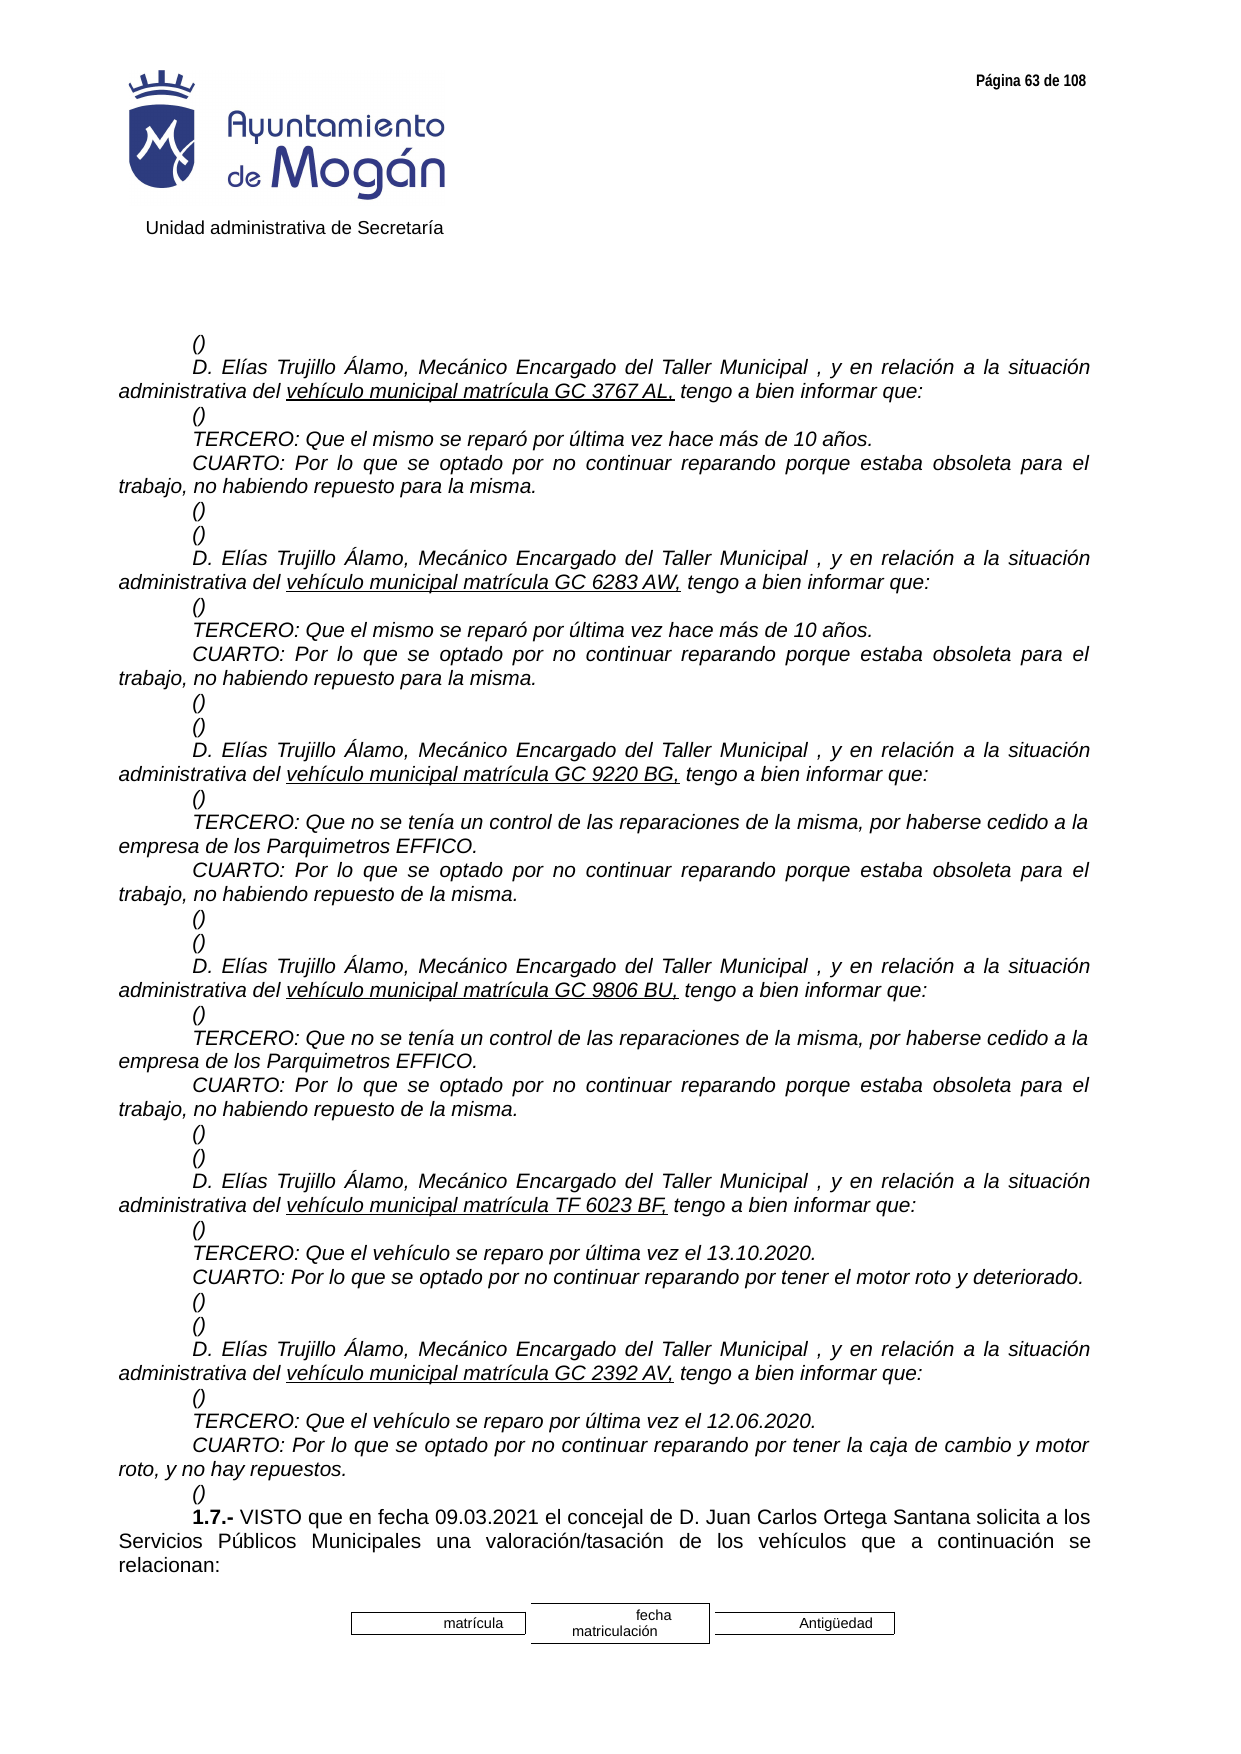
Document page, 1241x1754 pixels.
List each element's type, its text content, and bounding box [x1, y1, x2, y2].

text () [118, 522, 1092, 546]
text TERCERO: Que no se tenía un control de las reparaciones de la misma, por haberse cedido a la empresa de los Parquimetros EFFICO. [118, 810, 1092, 858]
text () [118, 714, 1092, 738]
text () [118, 402, 1092, 426]
text () [118, 1289, 1092, 1313]
text () [118, 786, 1092, 810]
text () [118, 1121, 1092, 1145]
text CUARTO: Por lo que se optado por no continuar reparando por tener el motor roto y deteriorado. [118, 1265, 1092, 1289]
text TERCERO: Que el vehículo se reparo por última vez el 13.10.2020. [118, 1241, 1092, 1265]
text TERCERO: Que el vehículo se reparo por última vez el 12.06.2020. [118, 1409, 1092, 1433]
text () [118, 1001, 1092, 1025]
text () [118, 1313, 1092, 1337]
text CUARTO: Por lo que se optado por no continuar reparando porque estaba obsoleta para el trabajo, no habiendo repuesto de la misma. [118, 858, 1092, 906]
table_header [272, 1600, 348, 1658]
table_header Antigüedad [713, 1600, 897, 1658]
text D. Elías Trujillo Álamo, Mecánico Encargado del Taller Municipal , y en relación a la situación administrativa del vehículo municipal matrícula GC 9806 BU, tengo a bien informar que: [118, 953, 1092, 1001]
text D. Elías Trujillo Álamo, Mecánico Encargado del Taller Municipal , y en relación a la situación administrativa del vehículo municipal matrícula GC 9220 BG, tengo a bien informar que: [118, 738, 1092, 786]
text D. Elías Trujillo Álamo, Mecánico Encargado del Taller Municipal , y en relación a la situación administrativa del vehículo municipal matrícula GC 3767 AL, tengo a bien informar que: [118, 354, 1092, 402]
text CUARTO: Por lo que se optado por no continuar reparando porque estaba obsoleta para el trabajo, no habiendo repuesto de la misma. [118, 1073, 1092, 1121]
text D. Elías Trujillo Álamo, Mecánico Encargado del Taller Municipal , y en relación a la situación administrativa del vehículo municipal matrícula TF 6023 BF, tengo a bien informar que: [118, 1169, 1092, 1217]
text D. Elías Trujillo Álamo, Mecánico Encargado del Taller Municipal , y en relación a la situación administrativa del vehículo municipal matrícula GC 2392 AV, tengo a bien informar que: [118, 1337, 1092, 1385]
text CUARTO: Por lo que se optado por no continuar reparando por tener la caja de cambio y motor roto, y no hay repuestos. [118, 1433, 1092, 1481]
text TERCERO: Que el mismo se reparó por última vez hace más de 10 años. [118, 618, 1092, 642]
text TERCERO: Que no se tenía un control de las reparaciones de la misma, por haberse cedido a la empresa de los Parquimetros EFFICO. [118, 1025, 1092, 1073]
text TERCERO: Que el mismo se reparó por última vez hace más de 10 años. [118, 426, 1092, 450]
text () [118, 1481, 1092, 1504]
text () [118, 1145, 1092, 1169]
picture [128, 70, 445, 206]
text () [118, 929, 1092, 953]
text () [118, 906, 1092, 929]
table_header fecha matriculación [528, 1600, 712, 1658]
text D. Elías Trujillo Álamo, Mecánico Encargado del Taller Municipal , y en relación a la situación administrativa del vehículo municipal matrícula GC 6283 AW, tengo a bien informar que: [118, 546, 1092, 594]
text () [118, 1385, 1092, 1409]
text () [118, 331, 1092, 354]
text () [118, 1217, 1092, 1241]
text 1.7.- VISTO que en fecha 09.03.2021 el concejal de D. Juan Carlos Ortega Santana solicita a los Servicios Públicos Municipales una valoración/tasación de los vehículos que a continuación se relacionan: [118, 1504, 1092, 1576]
text () [118, 498, 1092, 522]
text CUARTO: Por lo que se optado por no continuar reparando porque estaba obsoleta para el trabajo, no habiendo repuesto para la misma. [118, 450, 1092, 498]
text () [118, 594, 1092, 618]
text CUARTO: Por lo que se optado por no continuar reparando porque estaba obsoleta para el trabajo, no habiendo repuesto para la misma. [118, 642, 1092, 690]
text () [118, 690, 1092, 714]
table_header matrícula [349, 1600, 528, 1658]
